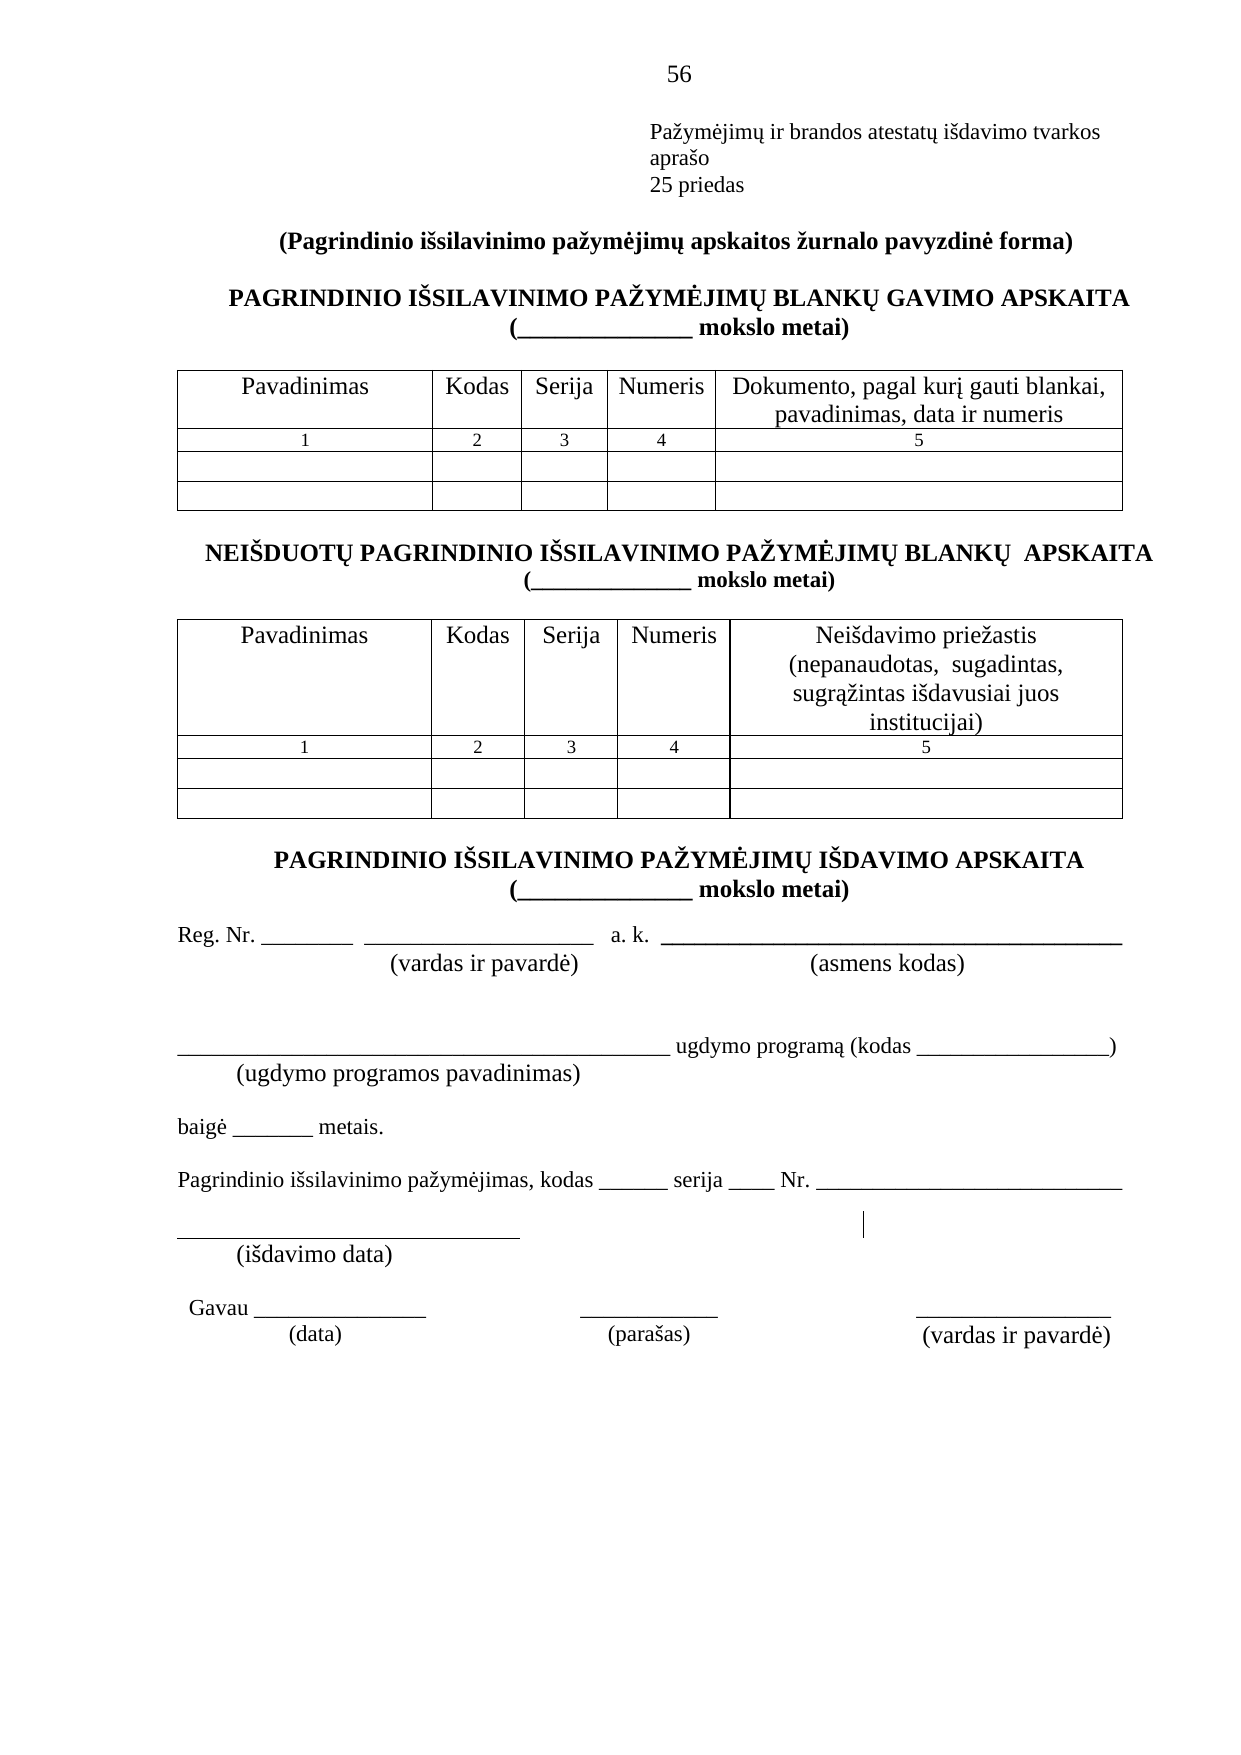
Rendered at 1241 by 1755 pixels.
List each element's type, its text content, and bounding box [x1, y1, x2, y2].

table_cell [178, 452, 432, 481]
text (ugdymo programos pavadinimas) [177, 1058, 1181, 1087]
table_header Neišdavimo priežastis (nepanaudotas, sugadintas, sugrąžintas išdavusiai juos institucijai) [731, 620, 1122, 735]
table_cell 1 [178, 429, 432, 451]
text Pagrindinio išsilavinimo pažymėjimas, kodas ______ serija ____ Nr. [177, 1166, 1181, 1192]
table_cell 1 [178, 736, 431, 758]
text Pažymėjimų ir brandos atestatų išdavimo tvarkos [649, 118, 1181, 144]
table_header Dokumento, pagal kurį gauti blankai, pavadinimas, data ir numeris [716, 371, 1122, 428]
text ___________________________________________ ugdymo programą (kodas ) [177, 1032, 1181, 1058]
table_cell [716, 452, 1122, 481]
text (______________ mokslo metai) [177, 567, 1181, 593]
table_cell 4 [608, 429, 715, 451]
table_cell 3 [525, 736, 617, 758]
table_cell [731, 789, 1122, 817]
text Reg. Nr. ________ ____________________ a. k. [177, 922, 1181, 948]
table_cell [525, 759, 617, 788]
table_header Kodas [433, 371, 521, 428]
table_cell [716, 482, 1122, 510]
table_cell [731, 759, 1122, 788]
table_cell [178, 789, 431, 817]
table_cell 3 [522, 429, 607, 451]
table_header Serija [522, 371, 607, 428]
table_cell [618, 789, 729, 817]
table_cell [618, 759, 729, 788]
text 25 priedas [649, 171, 1181, 197]
table_header Numeris [608, 371, 715, 428]
subtitle (Pagrindinio išsilavinimo pažymėjimų apskaitos žurnalo pavyzdinė forma) [177, 226, 1181, 255]
table_cell [522, 452, 607, 481]
table_cell [522, 482, 607, 510]
text (______________ mokslo metai) [177, 312, 1181, 341]
table_cell [432, 759, 524, 788]
table_header Pavadinimas [178, 620, 431, 735]
text baigė _______ metais. [177, 1113, 1181, 1139]
table_header ____________ (parašas) [492, 1294, 806, 1349]
table_cell [433, 452, 521, 481]
table_cell [525, 789, 617, 817]
table_header Kodas [432, 620, 524, 735]
text PAGRINDINIO IŠSILAVINIMO PAŽYMĖJIMŲ IŠDAVIMO APSKAITA [177, 845, 1181, 874]
table_cell 5 [716, 429, 1122, 451]
table_header Numeris [618, 620, 729, 735]
table_cell [178, 759, 431, 788]
table_header Gavau _______________ (data) [177, 1294, 492, 1349]
text NEIŠDUOTŲ PAGRINDINIO IŠSILAVINIMO PAŽYMĖJIMŲ BLANKŲ APSKAITA [177, 538, 1181, 567]
table_cell [432, 789, 524, 817]
table_cell 2 [433, 429, 521, 451]
table_cell [608, 452, 715, 481]
text aprašo [649, 144, 1181, 171]
text (vardas ir pavardė) (asmens kodas) [177, 948, 1181, 977]
table_header Serija [525, 620, 617, 735]
table_cell [433, 482, 521, 510]
table_cell [608, 482, 715, 510]
table_cell [178, 482, 432, 510]
table_header Pavadinimas [178, 371, 432, 428]
table_header [177, 1211, 520, 1238]
text (______________ mokslo metai) [177, 874, 1181, 902]
text PAGRINDINIO IŠSILAVINIMO PAŽYMĖJIMŲ BLANKŲ GAVIMO APSKAITA [177, 283, 1181, 312]
table_cell 2 [432, 736, 524, 758]
table_header _________________ (vardas ir pavardė) [806, 1294, 1122, 1349]
table_header [520, 1211, 863, 1238]
table_cell 4 [618, 736, 729, 758]
table_cell 5 [731, 736, 1122, 758]
table_header [864, 1211, 1122, 1238]
text (išdavimo data) [177, 1239, 1181, 1268]
